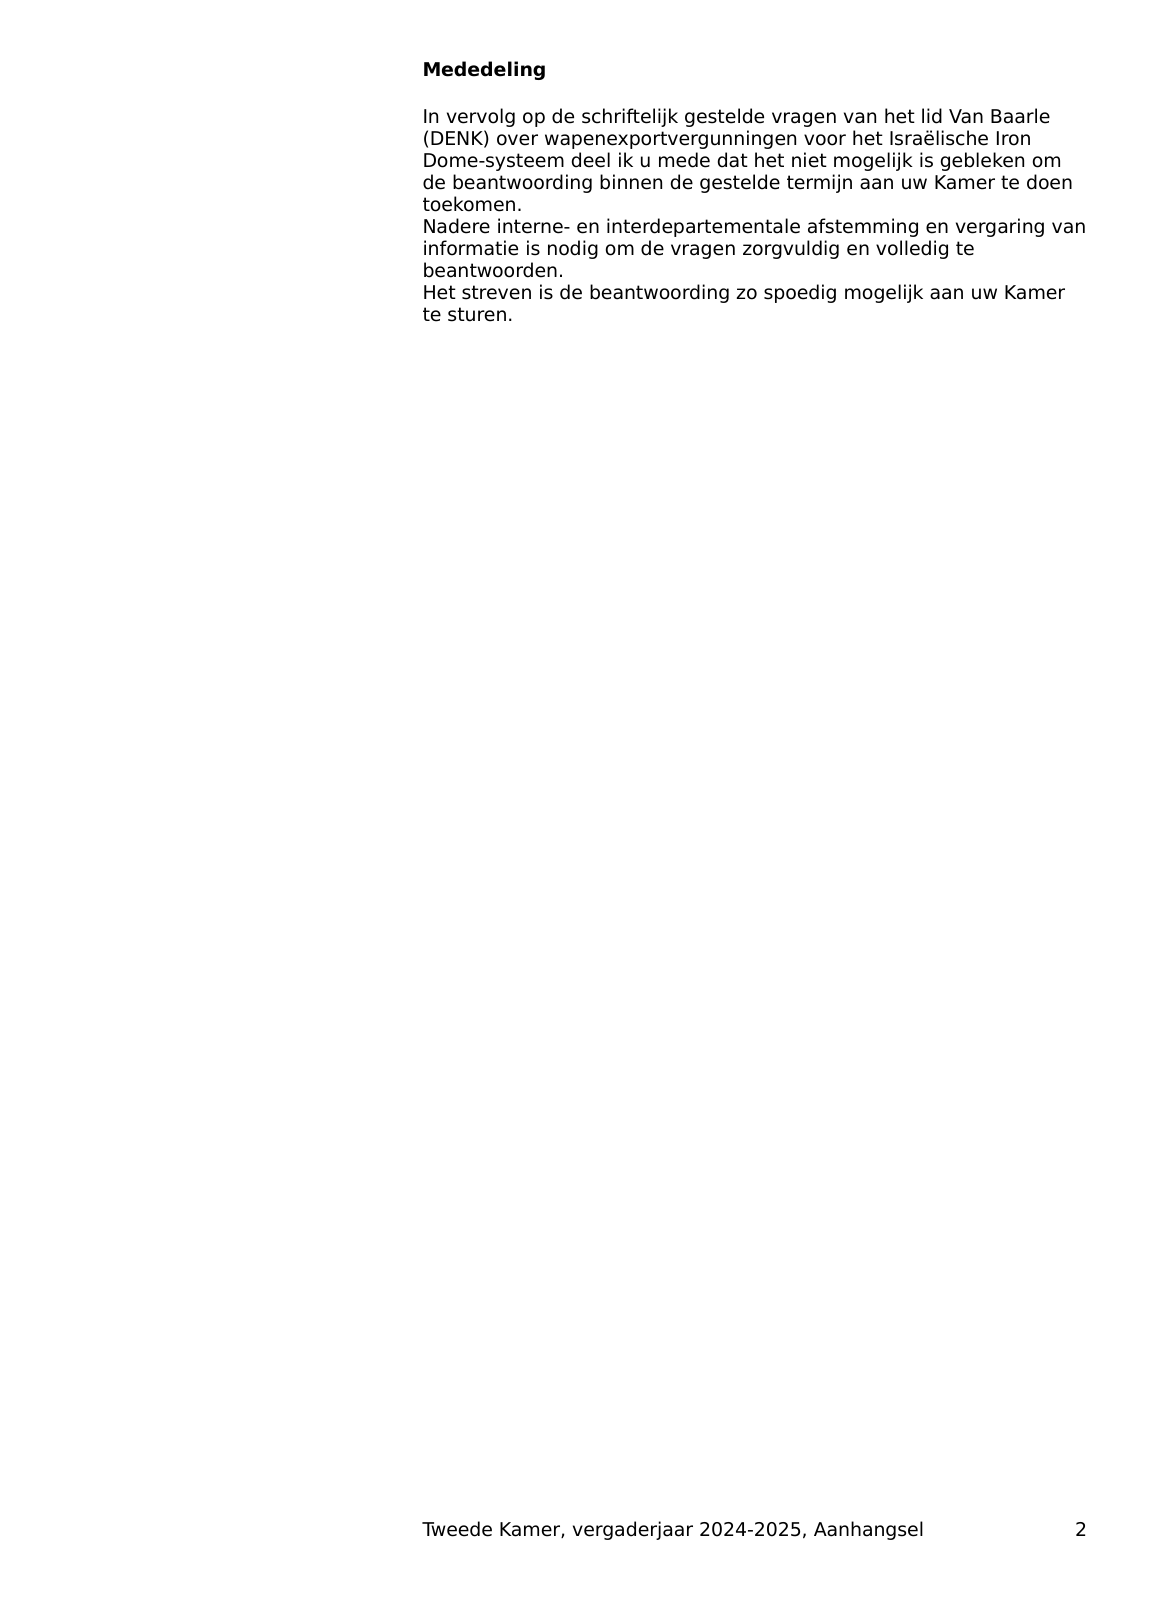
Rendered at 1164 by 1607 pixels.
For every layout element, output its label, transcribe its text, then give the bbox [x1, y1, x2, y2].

text Het streven is de beantwoording zo spoedig mogelijk aan uw Kamer te sturen. [422, 282, 1087, 326]
text In vervolg op de schriftelijk gestelde vragen van het lid Van Baarle (DENK) over wapenexportvergunningen voor het Israëlische Iron Dome-systeem deel ik u mede dat het niet mogelijk is gebleken om de beantwoording binnen de gestelde termijn aan uw Kamer te doen toekomen. [422, 106, 1087, 216]
subtitle Mededeling [422, 59, 1087, 81]
text Nadere interne- en interdepartementale afstemming en vergaring van informatie is nodig om de vragen zorgvuldig en volledig te beantwoorden. [422, 216, 1087, 282]
